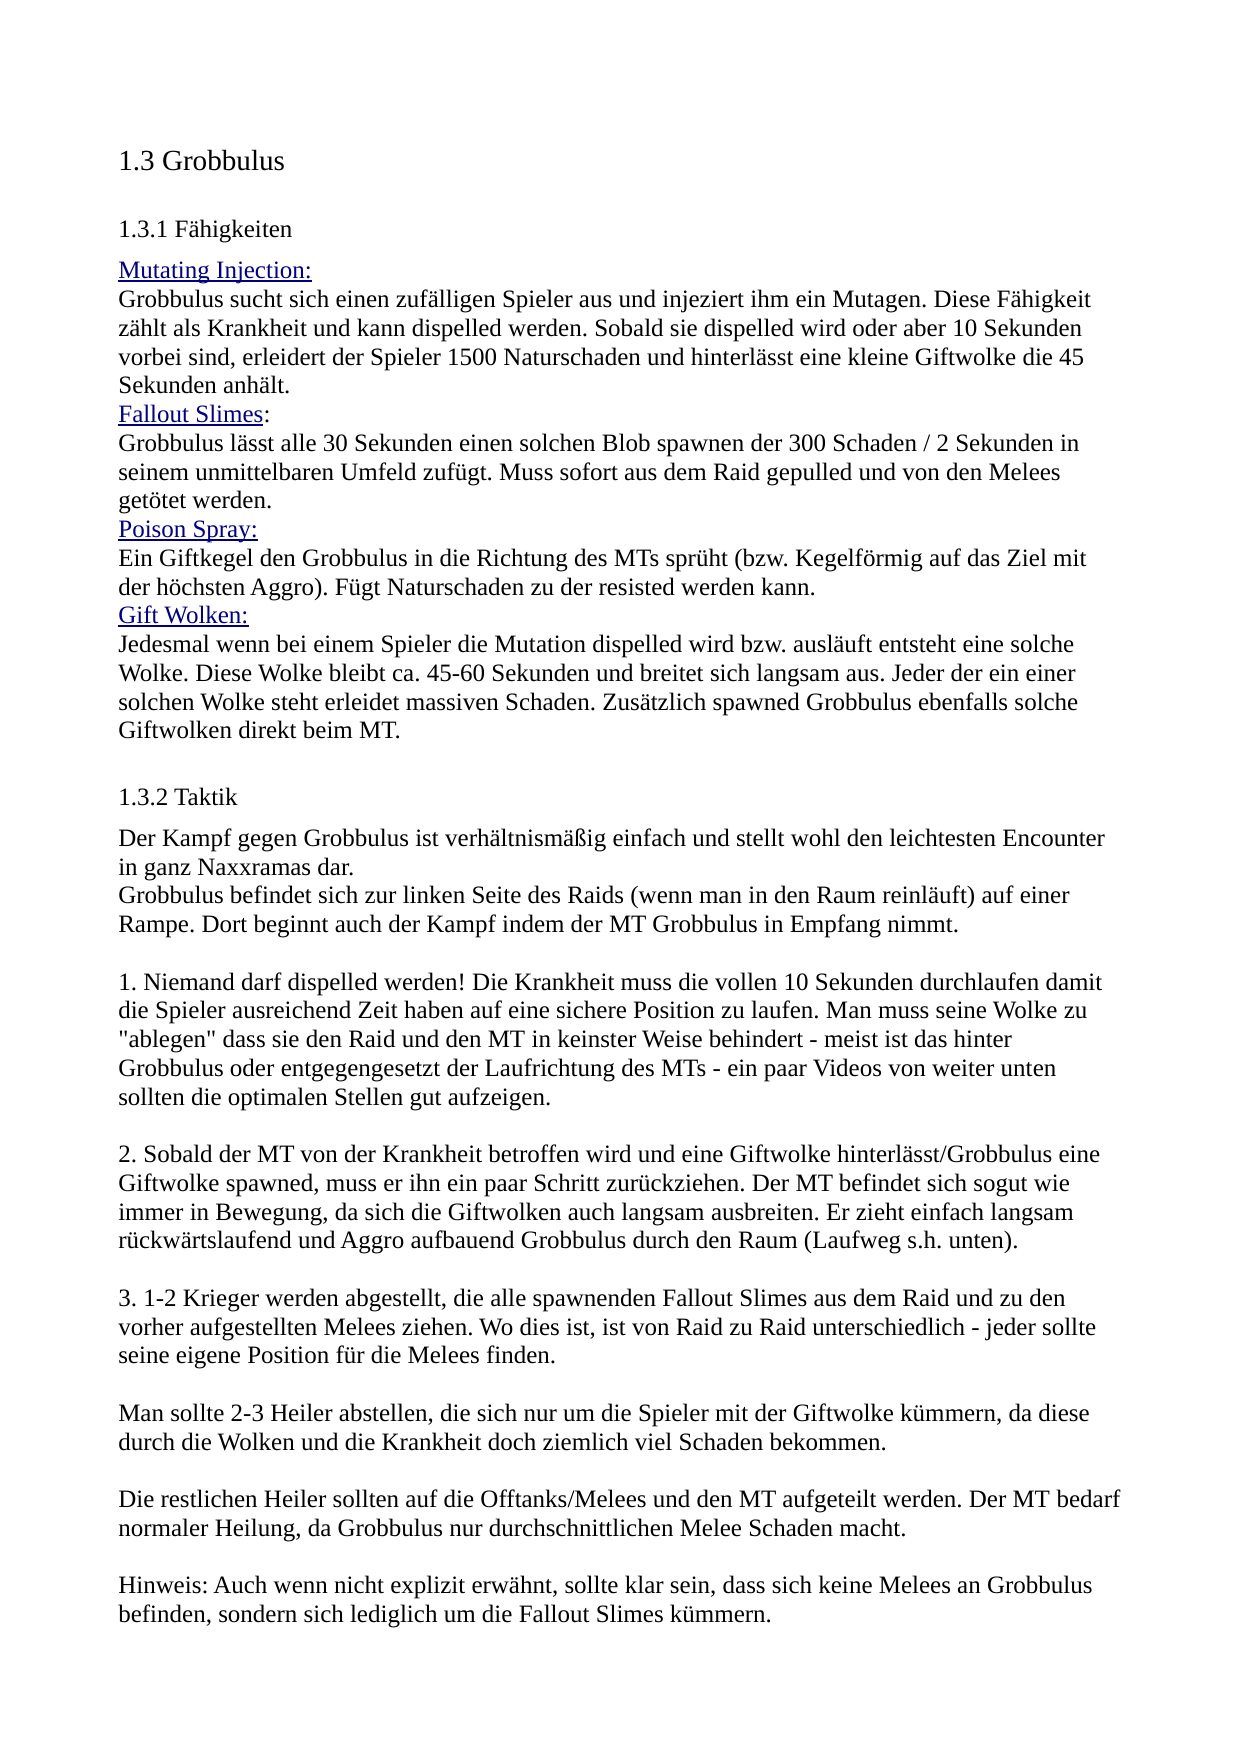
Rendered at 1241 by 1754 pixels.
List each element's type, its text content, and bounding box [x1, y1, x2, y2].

subtitle 1.3.1 Fähigkeiten [118, 214, 1122, 243]
subtitle 1.3 Grobbulus [118, 143, 1122, 177]
text Der Kampf gegen Grobbulus ist verhältnismäßig einfach und stellt wohl den leichtesten Encounter in ganz Naxxramas dar. Grobbulus befindet sich zur linken Seite des Raids (wenn man in den Raum reinläuft) auf einer Rampe. Dort beginnt auch der Kampf indem der MT Grobbulus in Empfang nimmt. 1. Niemand darf dispelled werden! Die Krankheit muss die vollen 10 Sekunden durchlaufen damit die Spieler ausreichend Zeit haben auf eine sichere Position zu laufen. Man muss seine Wolke zu "ablegen" dass sie den Raid und den MT in keinster Weise behindert - meist ist das hinter Grobbulus oder entgegengesetzt der Laufrichtung des MTs - ein paar Videos von weiter unten sollten die optimalen Stellen gut aufzeigen. 2. Sobald der MT von der Krankheit betroffen wird und eine Giftwolke hinterlässt/Grobbulus eine Giftwolke spawned, muss er ihn ein paar Schritt zurückziehen. Der MT befindet sich sogut wie immer in Bewegung, da sich die Giftwolken auch langsam ausbreiten. Er zieht einfach langsam rückwärtslaufend und Aggro aufbauend Grobbulus durch den Raum (Laufweg s.h. unten). 3. 1-2 Krieger werden abgestellt, die alle spawnenden Fallout Slimes aus dem Raid und zu den vorher aufgestellten Melees ziehen. Wo dies ist, ist von Raid zu Raid unterschiedlich - jeder sollte seine eigene Position für die Melees finden. Man sollte 2-3 Heiler abstellen, die sich nur um die Spieler mit der Giftwolke kümmern, da diese durch die Wolken und die Krankheit doch ziemlich viel Schaden bekommen. Die restlichen Heiler sollten auf die Offtanks/Melees und den MT aufgeteilt werden. Der MT bedarf normaler Heilung, da Grobbulus nur durchschnittlichen Melee Schaden macht. Hinweis: Auch wenn nicht explizit erwähnt, sollte klar sein, dass sich keine Melees an Grobbulus befinden, sondern sich lediglich um die Fallout Slimes kümmern. [118, 823, 1122, 1628]
text Mutating Injection: Grobbulus sucht sich einen zufälligen Spieler aus und injeziert ihm ein Mutagen. Diese Fähigkeit zählt als Krankheit und kann dispelled werden. Sobald sie dispelled wird oder aber 10 Sekunden vorbei sind, erleidert der Spieler 1500 Naturschaden und hinterlässt eine kleine Giftwolke die 45 Sekunden anhält. Fallout Slimes: Grobbulus lässt alle 30 Sekunden einen solchen Blob spawnen der 300 Schaden / 2 Sekunden in seinem unmittelbaren Umfeld zufügt. Muss sofort aus dem Raid gepulled und von den Melees getötet werden. Poison Spray: Ein Giftkegel den Grobbulus in die Richtung des MTs sprüht (bzw. Kegelförmig auf das Ziel mit der höchsten Aggro). Fügt Naturschaden zu der resisted werden kann. Gift Wolken: Jedesmal wenn bei einem Spieler die Mutation dispelled wird bzw. ausläuft entsteht eine solche Wolke. Diese Wolke bleibt ca. 45-60 Sekunden und breitet sich langsam aus. Jeder der ein einer solchen Wolke steht erleidet massiven Schaden. Zusätzlich spawned Grobbulus ebenfalls solche Giftwolken direkt beim MT. [118, 255, 1122, 744]
subtitle 1.3.2 Taktik [118, 782, 1122, 810]
